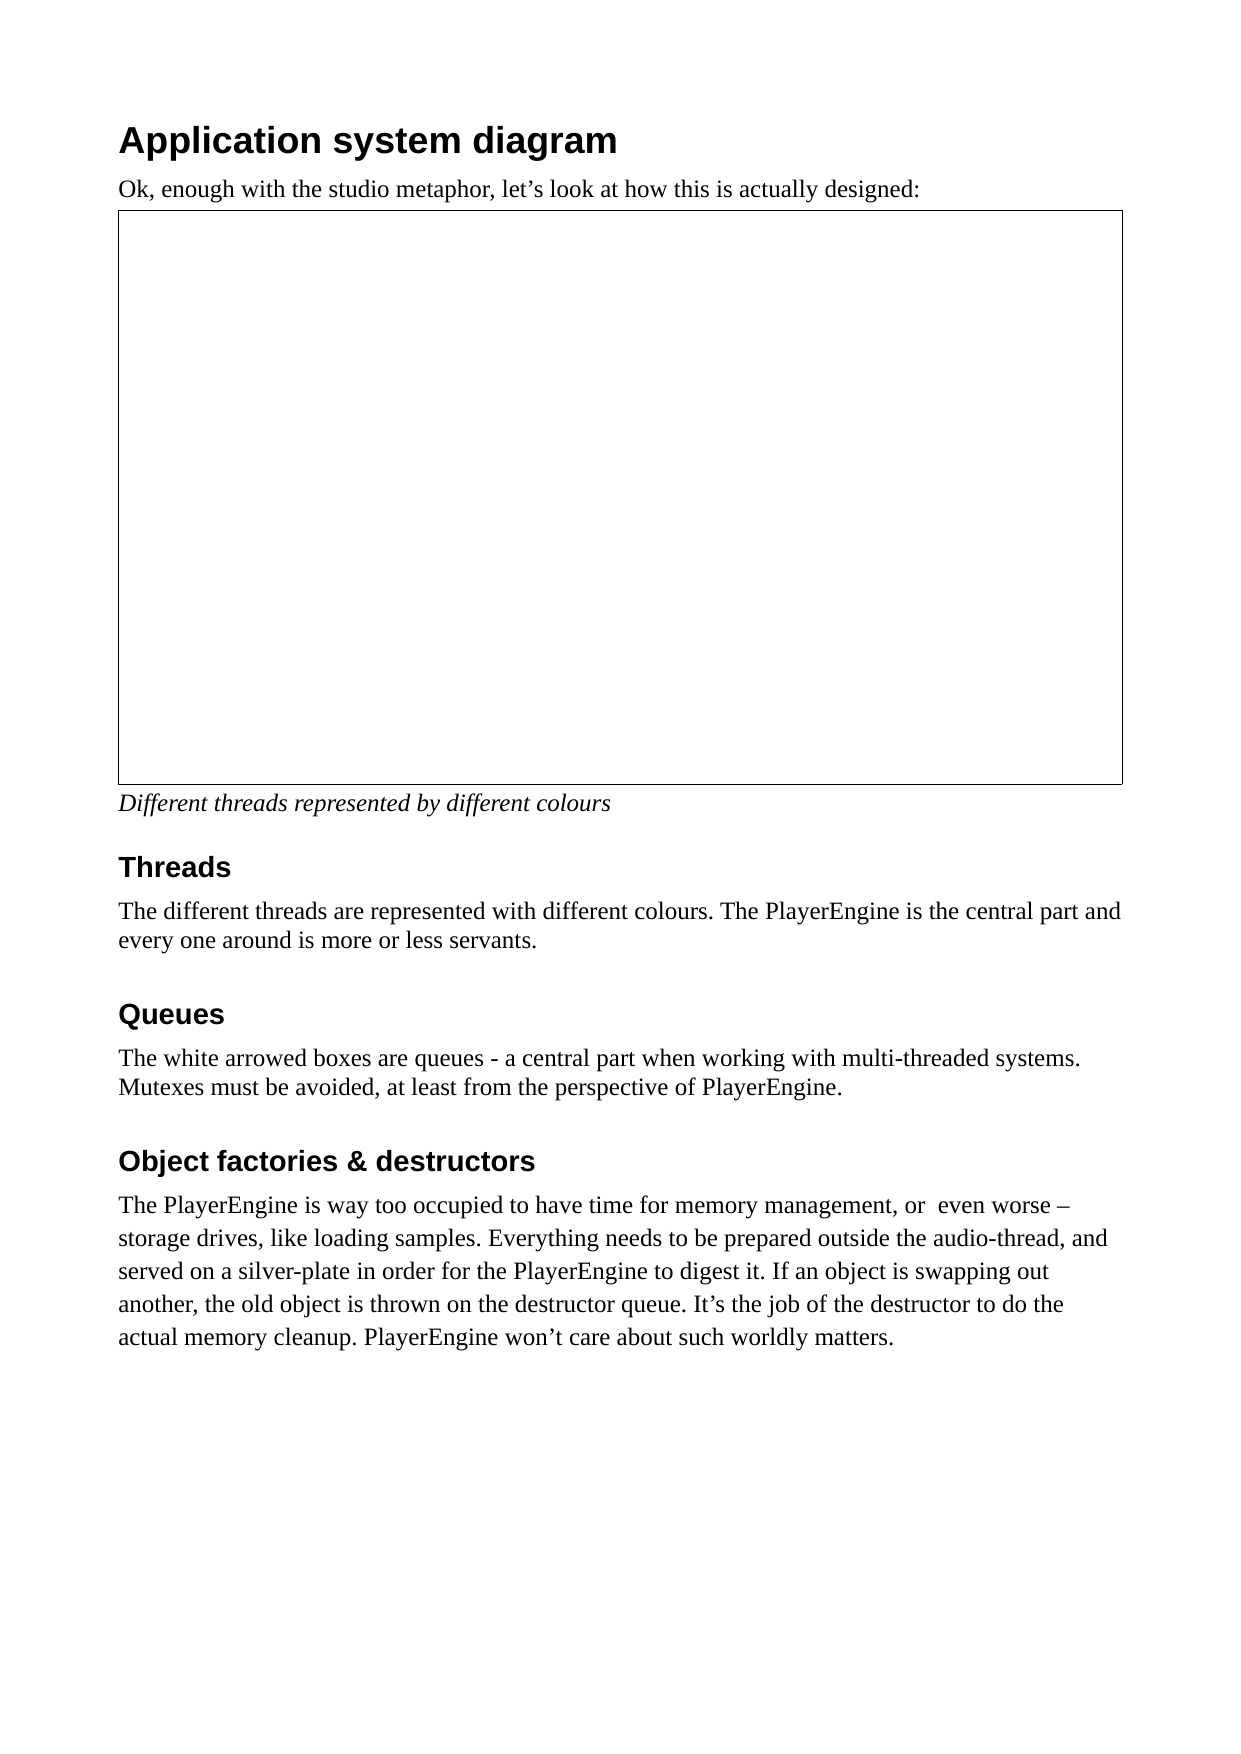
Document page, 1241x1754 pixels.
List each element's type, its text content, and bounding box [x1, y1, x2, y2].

subtitle Queues [118, 997, 1122, 1031]
text [119, 211, 1122, 784]
text The different threads are represented with different colours. The PlayerEngine is the central part and every one around is more or less servants. [118, 896, 1122, 954]
subtitle Threads [118, 850, 1122, 884]
text The white arrowed boxes are queues - a central part when working with multi-threaded systems. Mutexes must be avoided, at least from the perspective of PlayerEngine. [118, 1043, 1122, 1101]
subtitle Application system diagram [118, 118, 1122, 161]
subtitle Object factories & destructors [118, 1144, 1122, 1178]
text Different threads represented by different colours [118, 785, 1122, 817]
text Ok, enough with the studio metaphor, let’s look at how this is actually designed: [118, 174, 1122, 202]
text The PlayerEngine is way too occupied to have time for memory management, or even worse – storage drives, like loading samples. Everything needs to be prepared outside the audio-thread, and served on a silver-plate in order for the PlayerEngine to digest it. If an object is swapping out another, the old object is thrown on the destructor queue. It’s the job of the destructor to do the actual memory cleanup. PlayerEngine won’t care about such worldly matters. [118, 1190, 1122, 1351]
